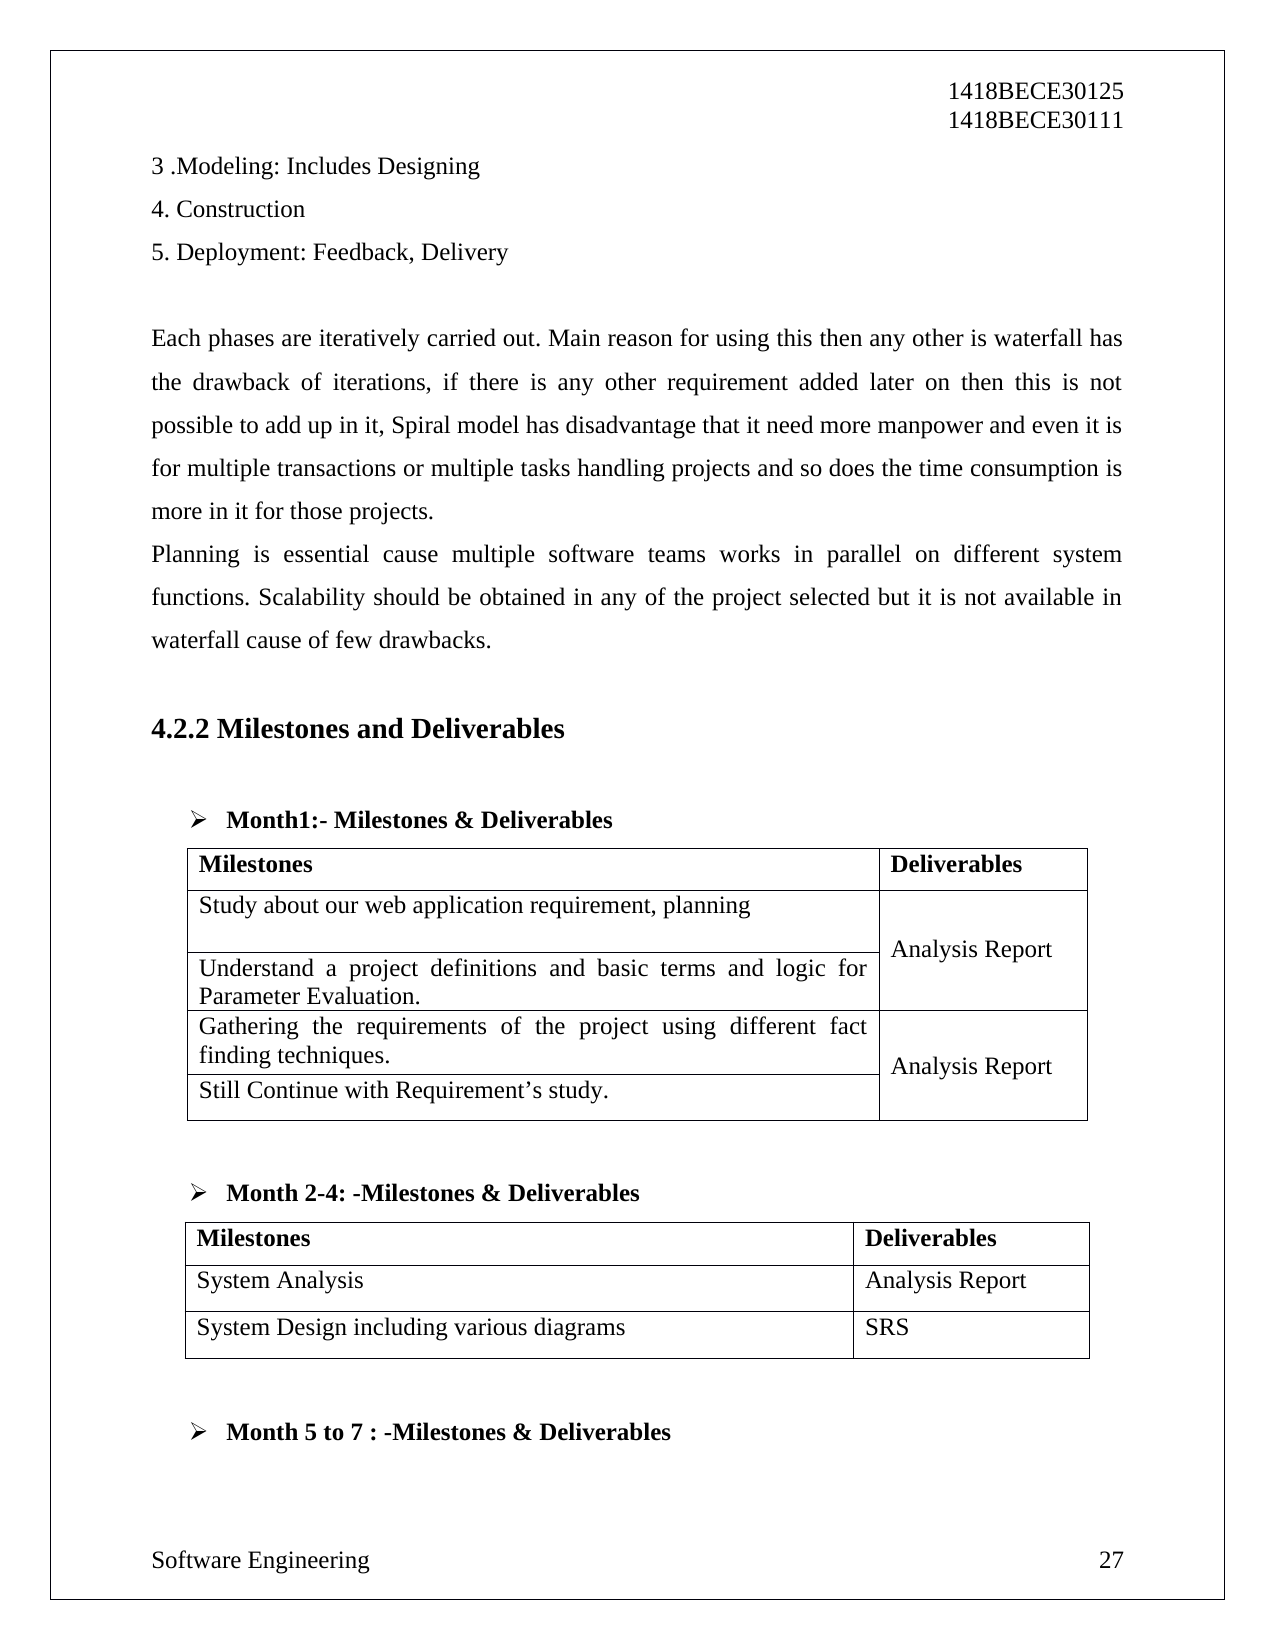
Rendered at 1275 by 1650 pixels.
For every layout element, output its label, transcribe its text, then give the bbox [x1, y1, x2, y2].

table_cell Analysis Report [880, 1011, 1087, 1120]
table_cell Analysis Report [880, 891, 1087, 1010]
table_cell Still Continue with Requirement’s study. [188, 1075, 879, 1120]
table_cell Analysis Report [854, 1266, 1089, 1311]
text 4.2.2 Milestones and Deliverables [151, 712, 1124, 745]
table_cell Study about our web application requirement, planning [188, 891, 879, 952]
table_cell System Analysis [186, 1266, 853, 1311]
table_header Deliverables [880, 849, 1087, 889]
text Planning is essential cause multiple software teams works in parallel on different system functions. Scalability should be obtained in any of the project selected but it is not available in waterfall cause of few drawbacks. [151, 539, 1124, 654]
table_cell System Design including various diagrams [186, 1312, 853, 1358]
text 3 .Modeling: Includes Designing [151, 151, 1124, 180]
text Each phases are iteratively carried out. Main reason for using this then any other is waterfall has the drawback of iterations, if there is any other requirement added later on then this is not possible to add up in it, Spiral model has disadvantage that it need more manpower and even it is for multiple transactions or multiple tasks handling projects and so does the time consumption is more in it for those projects. [151, 323, 1124, 525]
table_header Milestones [186, 1223, 853, 1264]
table_header Milestones [188, 849, 879, 889]
list Month 2-4: -Milestones & Deliverables [188, 1178, 1124, 1207]
text 5. Deployment: Feedback, Delivery [151, 237, 1124, 266]
table_header Deliverables [854, 1223, 1089, 1264]
text 4. Construction [151, 194, 1124, 223]
table_cell SRS [854, 1312, 1089, 1358]
list Month 5 to 7 : -Milestones & Deliverables [188, 1417, 1124, 1446]
list Month1:- Milestones & Deliverables [188, 805, 1124, 834]
table_cell Gathering the requirements of the project using different fact finding techniques. [188, 1011, 879, 1074]
